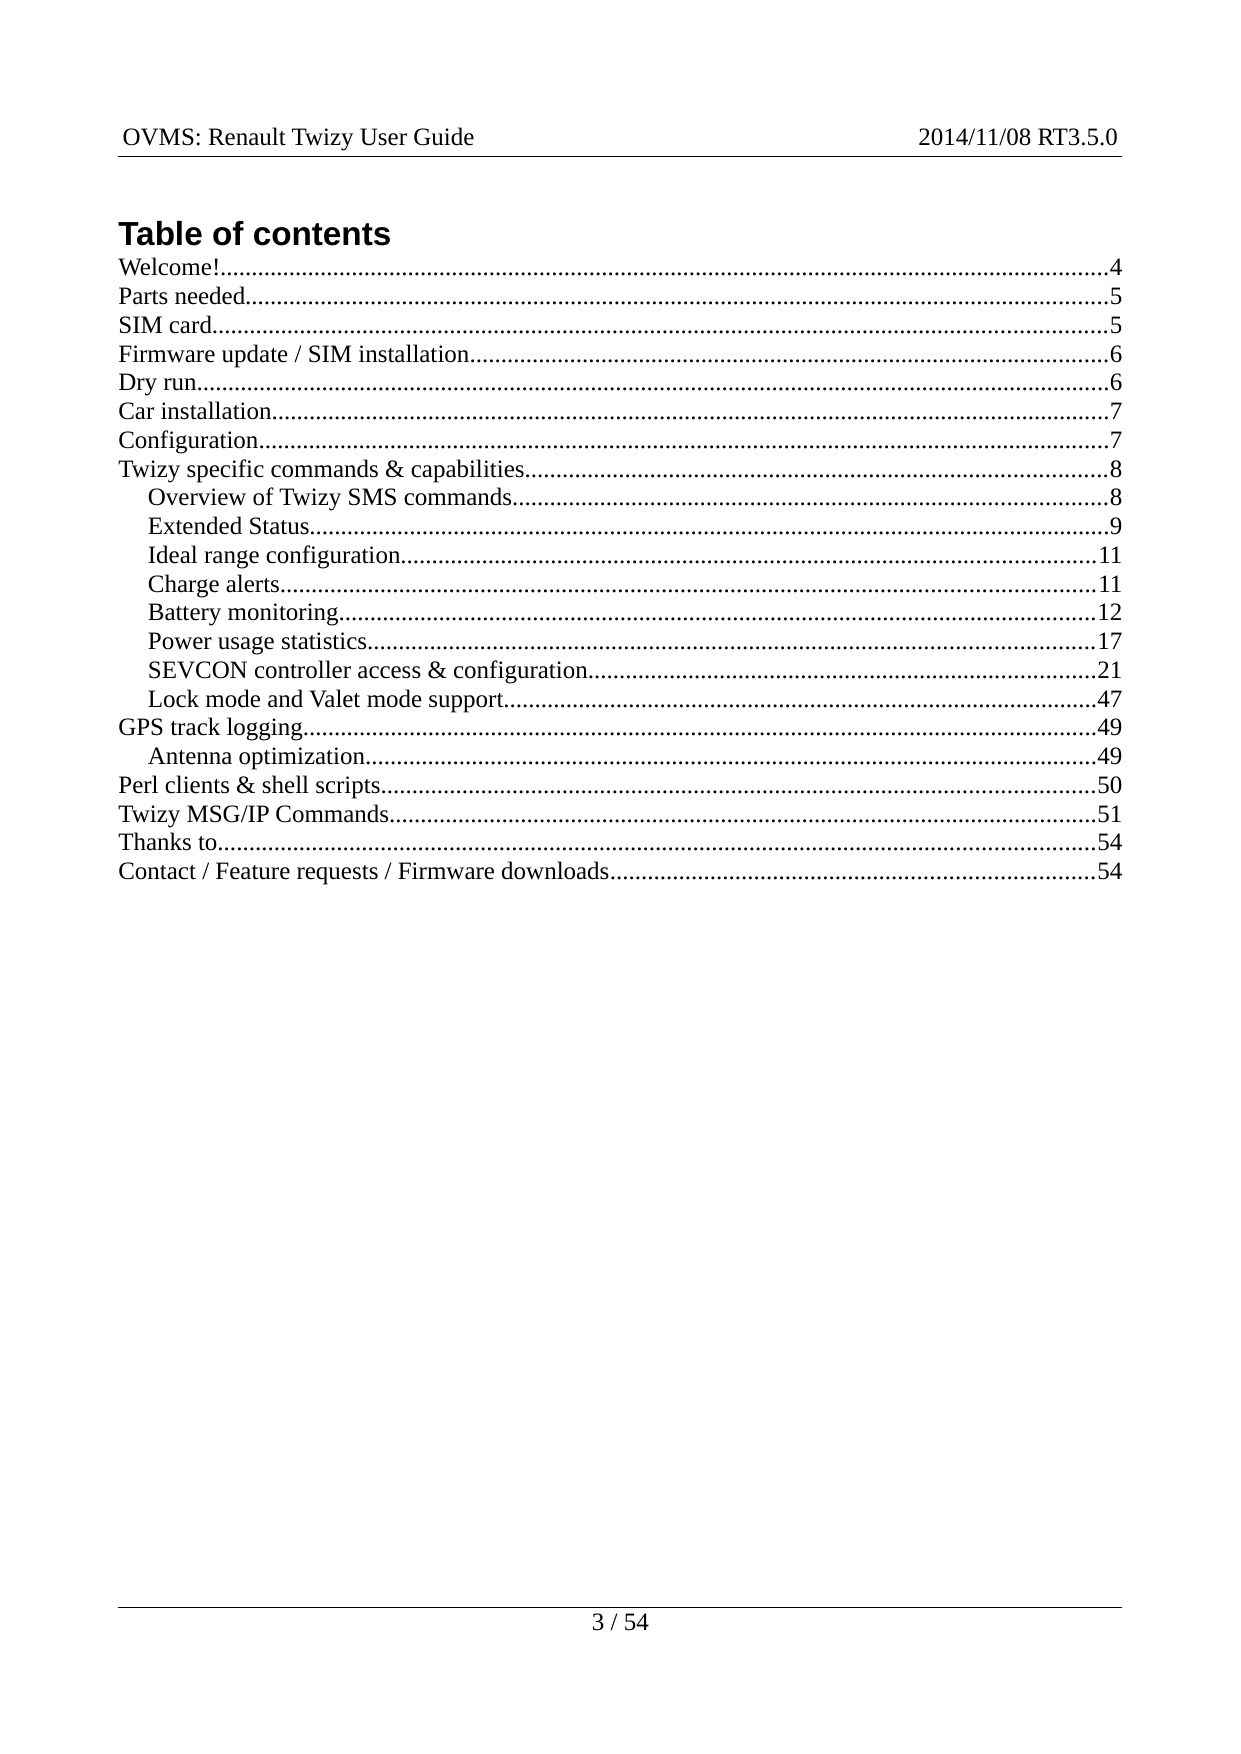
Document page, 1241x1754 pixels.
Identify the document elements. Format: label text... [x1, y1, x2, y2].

text Configuration 7 [118, 425, 1122, 454]
text Dry run 6 [118, 367, 1122, 396]
text GPS track logging 49 [118, 712, 1122, 741]
subtitle Table of contents [118, 214, 1122, 252]
text Charge alerts 11 [148, 569, 1122, 597]
text Perl clients & shell scripts 50 [118, 770, 1122, 799]
text Extended Status 9 [148, 511, 1122, 540]
text Car installation 7 [118, 396, 1122, 425]
text Welcome! 4 [118, 252, 1122, 281]
text Thanks to... 54 [118, 827, 1122, 856]
text Lock mode and Valet mode support 47 [148, 684, 1122, 712]
text Contact / Feature requests / Firmware downloads 54 [118, 856, 1122, 885]
text SIM card 5 [118, 310, 1122, 339]
text Twizy specific commands & capabilities 8 [118, 454, 1122, 482]
text Parts needed 5 [118, 281, 1122, 310]
text Power usage statistics 17 [148, 626, 1122, 655]
text Ideal range configuration 11 [148, 540, 1122, 569]
text Antenna optimization 49 [148, 741, 1122, 770]
text SEVCON controller access & configuration 21 [148, 655, 1122, 684]
text Twizy MSG/IP Commands 51 [118, 799, 1122, 827]
text Firmware update / SIM installation 6 [118, 339, 1122, 367]
text Battery monitoring 12 [148, 597, 1122, 626]
text Overview of Twizy SMS commands 8 [148, 482, 1122, 511]
